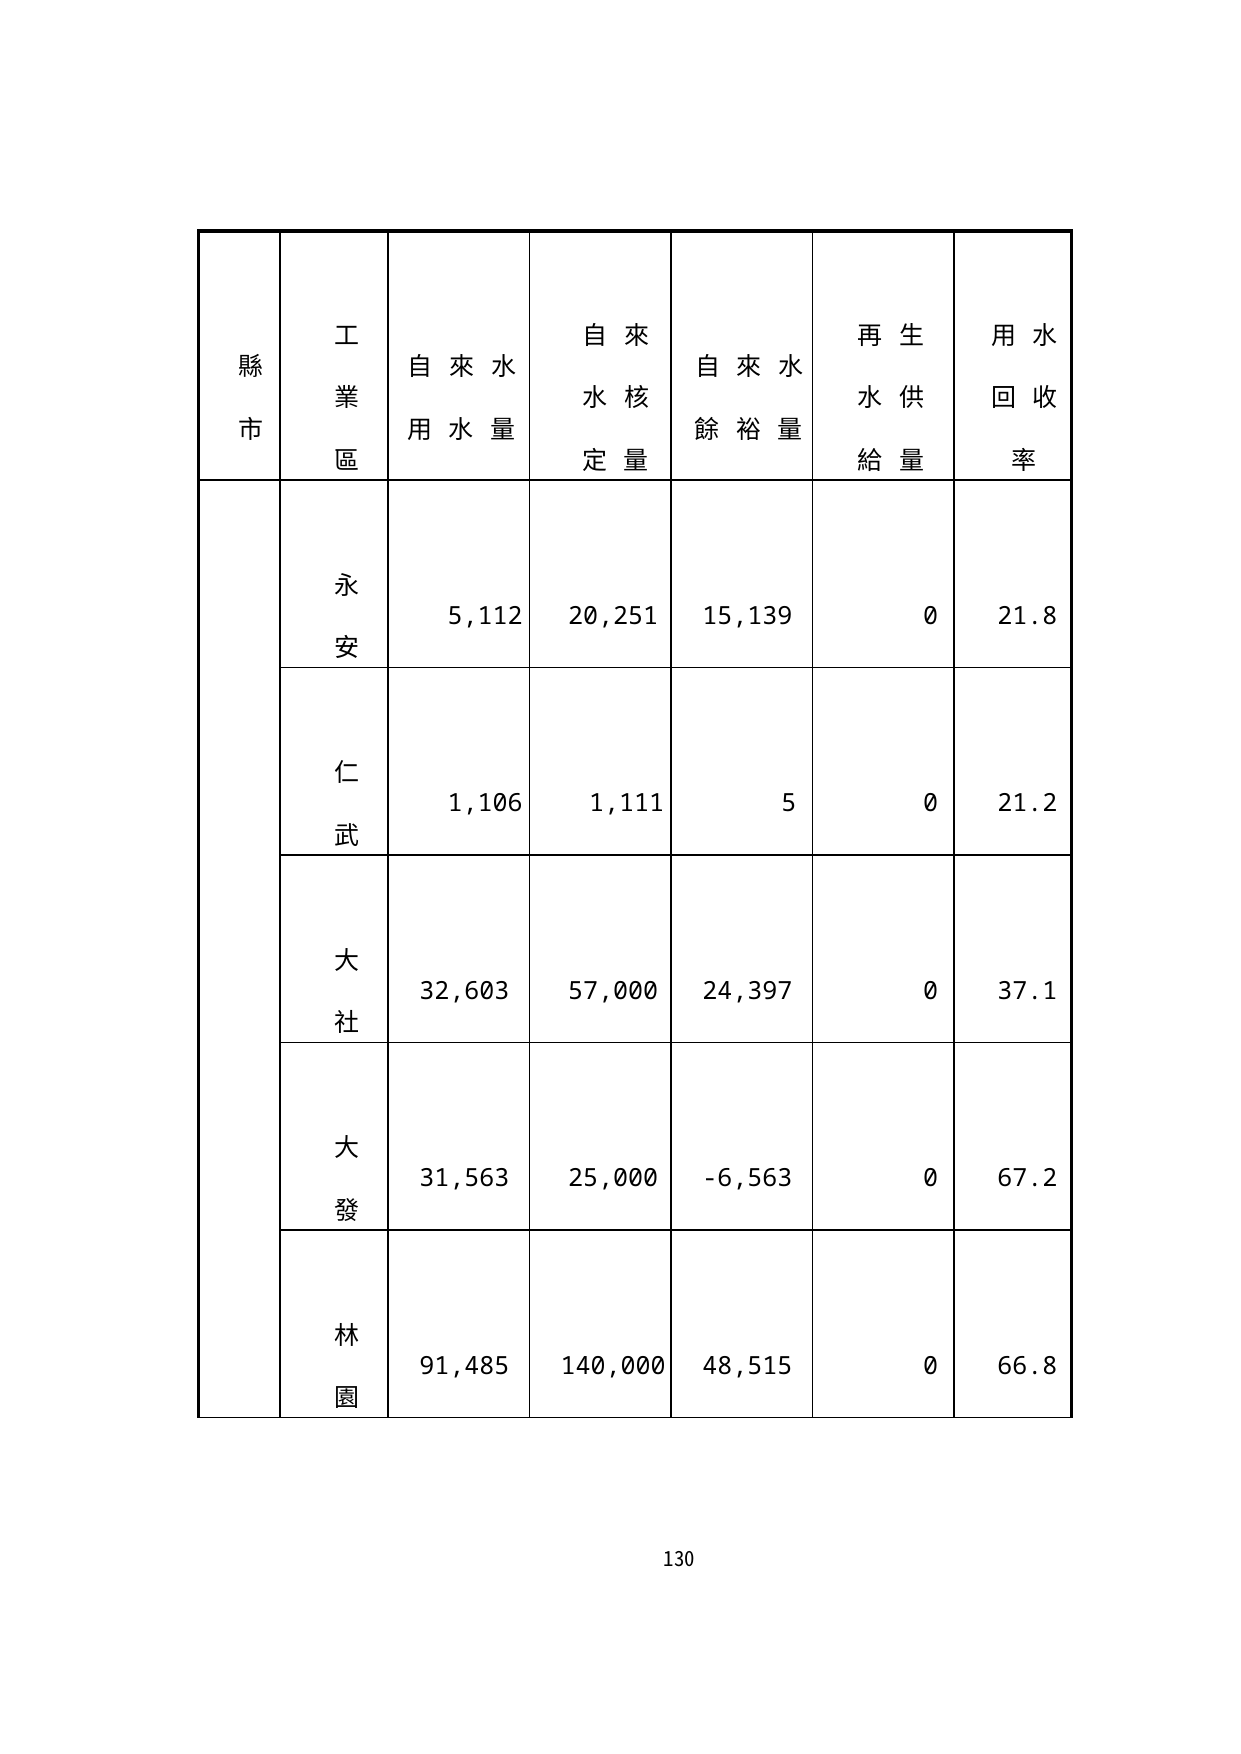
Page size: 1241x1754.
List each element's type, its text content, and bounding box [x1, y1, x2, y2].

table_cell 大發 [281, 1043, 387, 1229]
table_cell [200, 481, 279, 1417]
table_header 再生水供給量 [813, 233, 953, 479]
table_header 工業區 [281, 233, 387, 479]
table_cell 林園 [281, 1231, 387, 1417]
table_header 用水回收率 [955, 233, 1070, 479]
table_header 自來水核定量 [530, 233, 670, 479]
table_cell 0 [813, 668, 953, 854]
table_cell 37.1 [955, 856, 1070, 1042]
table_cell 20,251 [530, 481, 670, 667]
table_cell 91,485 [389, 1231, 529, 1417]
table_cell 66.8 [955, 1231, 1070, 1417]
table_cell -6,563 [672, 1043, 812, 1229]
table_cell 25,000 [530, 1043, 670, 1229]
table_cell 仁武 [281, 668, 387, 854]
table_header 縣市 [200, 233, 279, 479]
table_cell 32,603 [389, 856, 529, 1042]
table_cell 5,112 [389, 481, 529, 667]
table_cell 21.2 [955, 668, 1070, 854]
table_cell 67.2 [955, 1043, 1070, 1229]
table_cell 21.8 [955, 481, 1070, 667]
table_header 自來水用水量 [389, 233, 529, 479]
table_cell 0 [813, 1231, 953, 1417]
table_cell 永安 [281, 481, 387, 667]
table_cell 140,000 [530, 1231, 670, 1417]
table_cell 0 [813, 856, 953, 1042]
table_cell 1,111 [530, 668, 670, 854]
table_header 自來水餘裕量 [672, 233, 812, 479]
table_cell 0 [813, 481, 953, 667]
table_cell 57,000 [530, 856, 670, 1042]
table_cell 48,515 [672, 1231, 812, 1417]
table_cell 24,397 [672, 856, 812, 1042]
table_cell 大社 [281, 856, 387, 1042]
table_cell 1,106 [389, 668, 529, 854]
table_cell 15,139 [672, 481, 812, 667]
table_cell 5 [672, 668, 812, 854]
table_cell 0 [813, 1043, 953, 1229]
table_cell 31,563 [389, 1043, 529, 1229]
